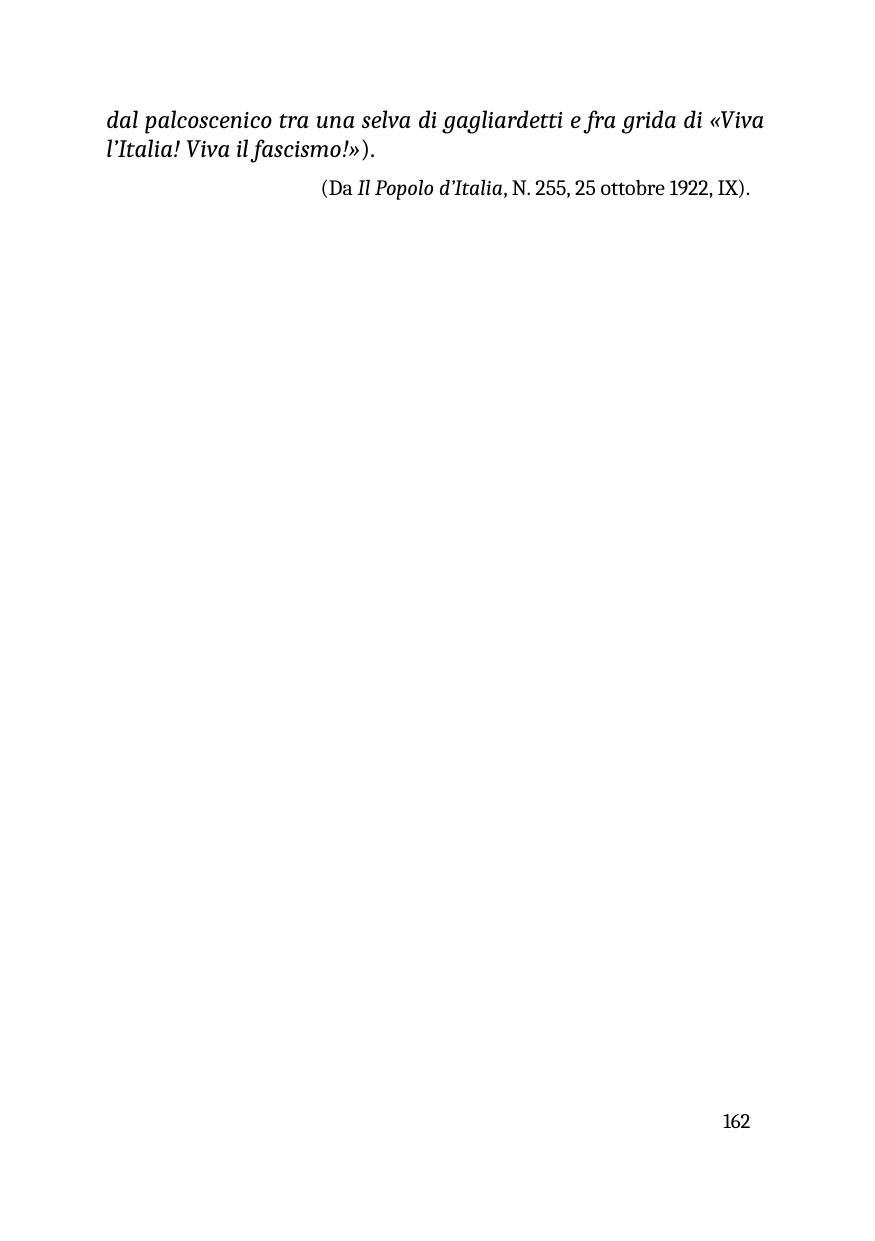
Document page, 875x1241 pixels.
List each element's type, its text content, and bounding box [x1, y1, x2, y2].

text dal palcoscenico tra una selva di gagliardetti e fra grida di «Viva l’Italia! Viva il fascismo!»). [106, 106, 768, 164]
text (Da Il Popolo d’Italia, N. 255, 25 ottobre 1922, IX). [106, 176, 750, 201]
